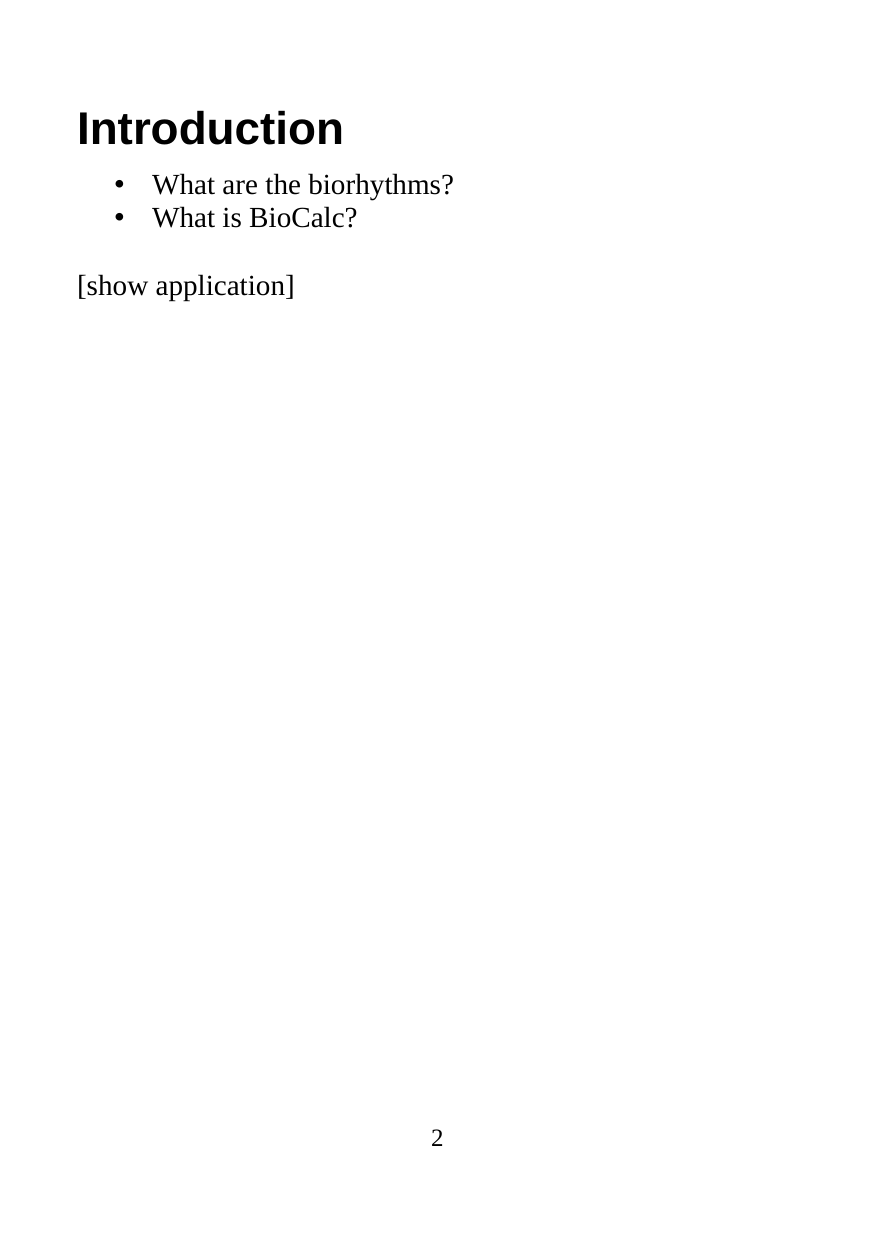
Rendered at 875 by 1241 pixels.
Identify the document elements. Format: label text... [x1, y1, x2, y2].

text [show application] [77, 268, 797, 301]
subtitle Introduction [77, 102, 797, 154]
list What are the biorhythms? [114, 167, 797, 201]
list What is BioCalc? [114, 201, 797, 234]
